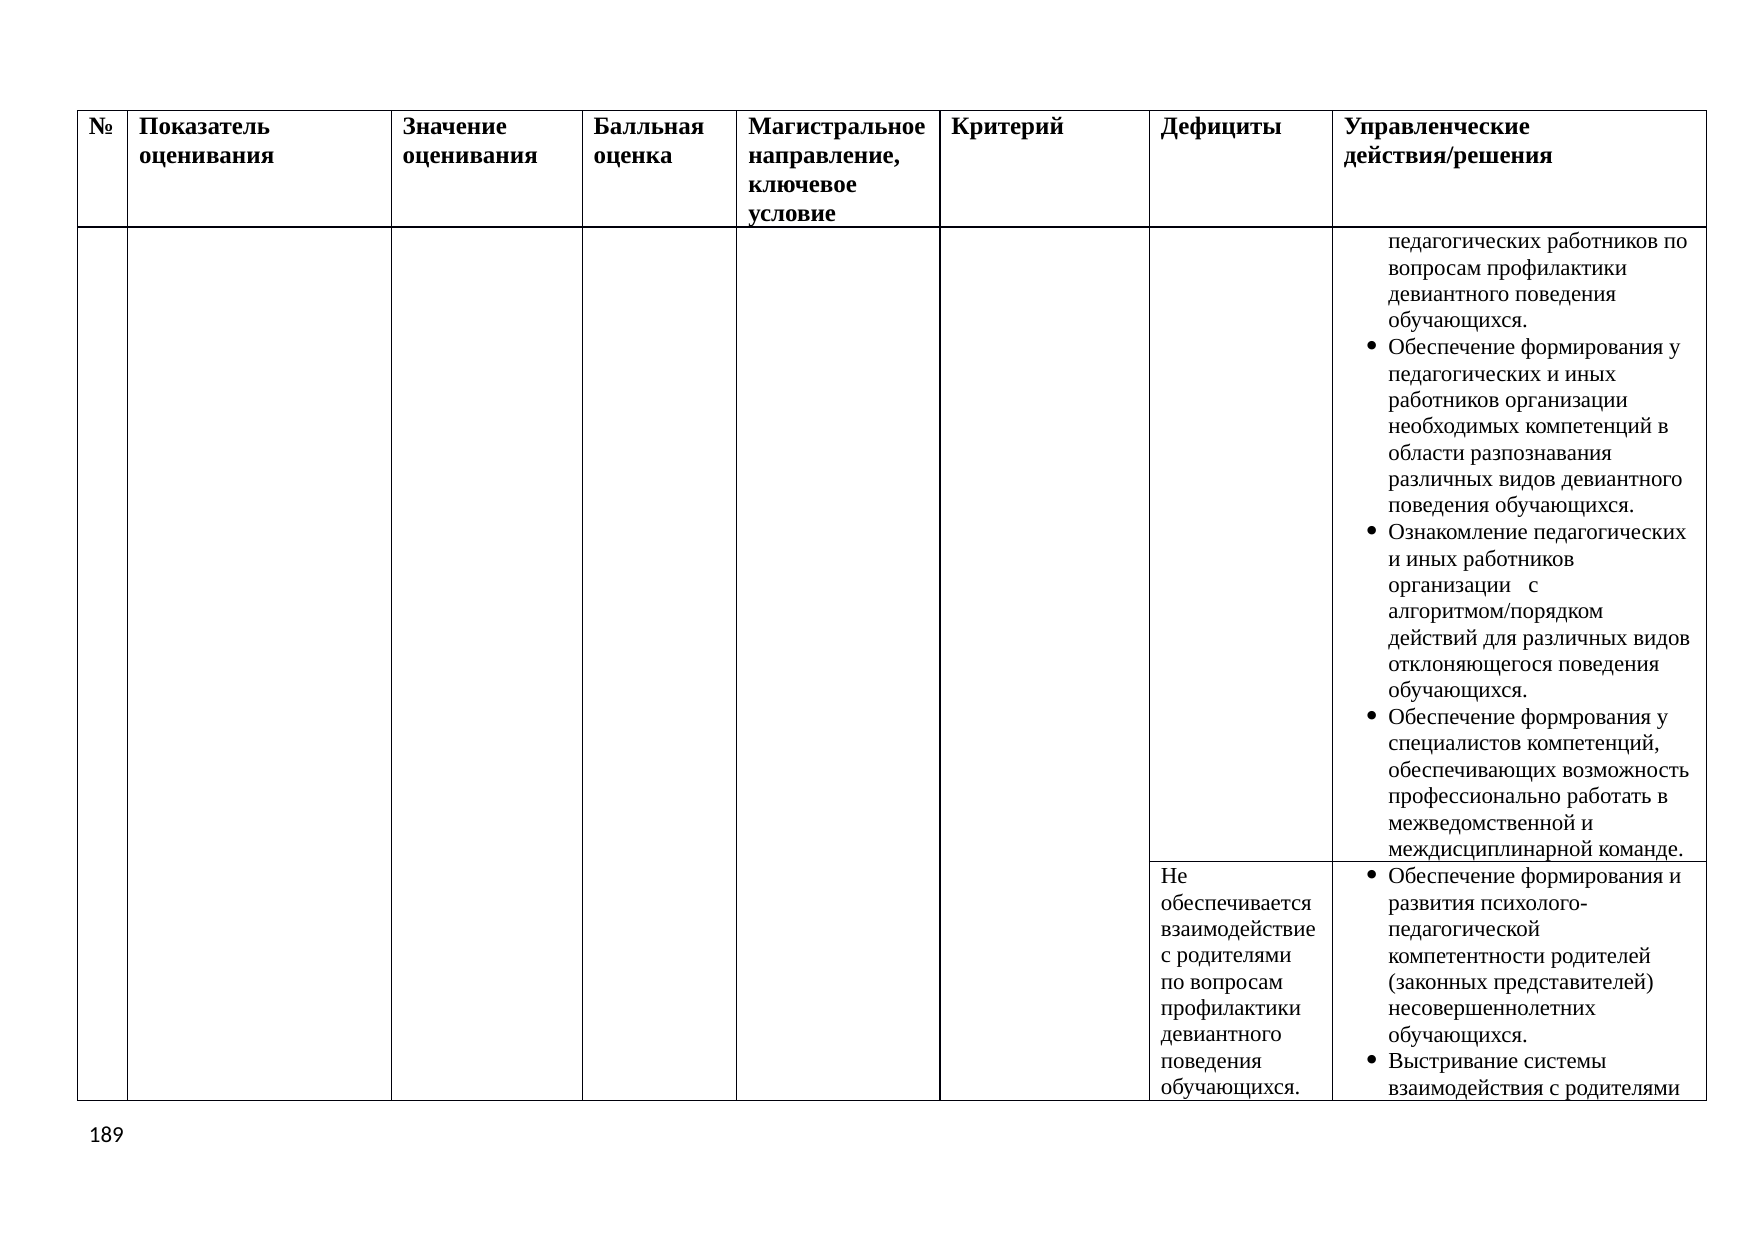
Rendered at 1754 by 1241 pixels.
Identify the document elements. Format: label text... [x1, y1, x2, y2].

table_header Балльная оценка [583, 111, 736, 226]
table_header Управленческие действия/решения [1333, 111, 1706, 226]
table_cell [1150, 228, 1332, 861]
table_cell [583, 228, 736, 1100]
table_header Критерий [941, 111, 1149, 226]
table_cell [78, 228, 127, 1100]
table_header № [78, 111, 127, 226]
table_header Значение оценивания [392, 111, 582, 226]
table_header Показатель оценивания [128, 111, 391, 226]
table_header Магистральное направление, ключевое условие [737, 111, 939, 226]
table_cell педагогических работников по вопросам профилактики девиантного поведения обучающихся. Обеспечение формирования у педагогических и иных работников организации необходимых компетенций в области разпознавания различных видов девиантного поведения обучающихся. Ознакомление педагогических и иных работников организации с алгоритмом/порядком действий для различных видов отклоняющегося поведения обучающихся. Обеспечение формрования у специалистов компетенций, обеспечивающих возможность профессионально работать в межведомственной и междисциплинарной команде. [1333, 228, 1706, 861]
table_header Дефициты [1150, 111, 1332, 226]
table_cell Обеспечение формирования и развития психолого-педагогической компетентности родителей (законных представителей) несовершеннолетних обучающихся. Выстривание системы взаимодействия с родителями [1333, 862, 1706, 1100]
table_cell [941, 228, 1149, 1100]
table_cell [128, 228, 391, 1100]
table_cell [737, 228, 939, 1100]
table_cell [392, 228, 582, 1100]
table_cell Не обеспечивается взаимодействие с родителями по вопросам профилактики девиантного поведения обучающихся. [1150, 862, 1332, 1100]
